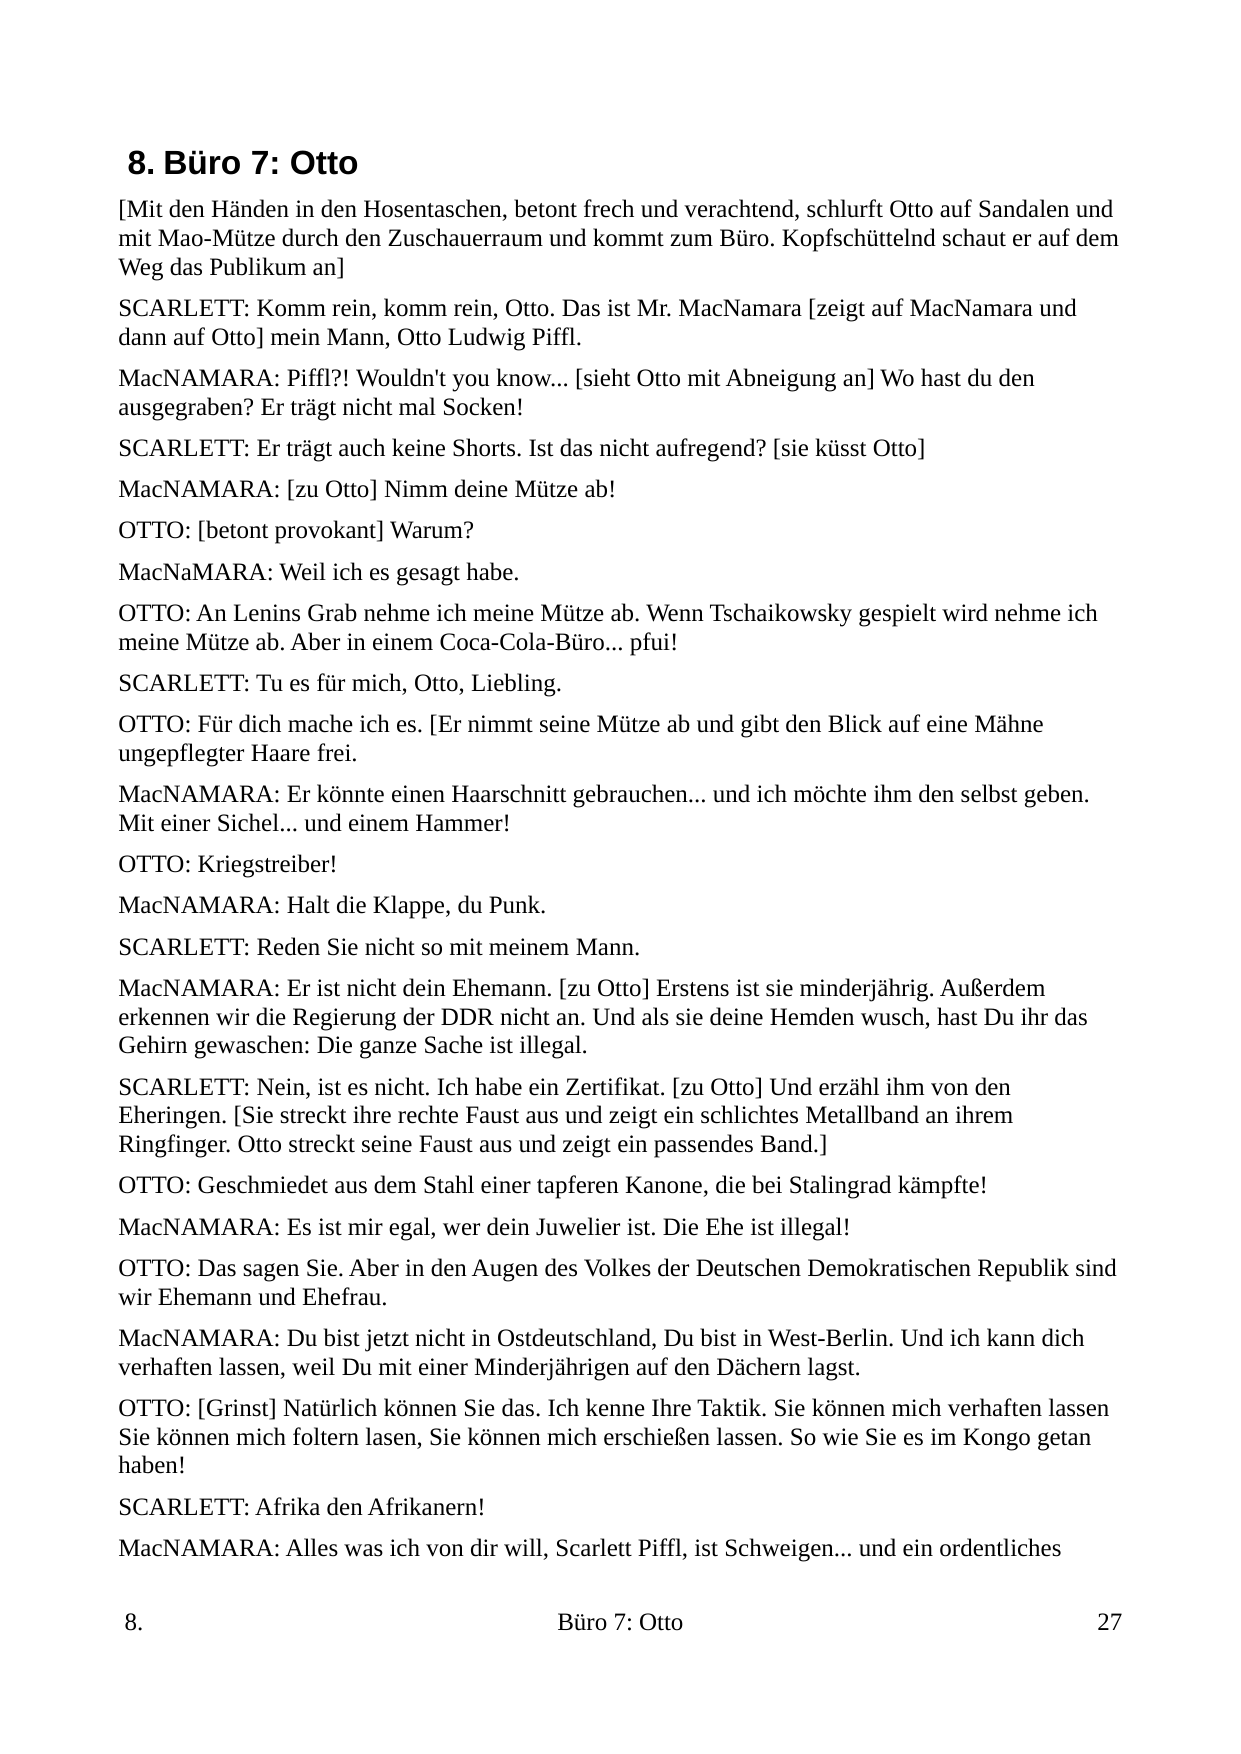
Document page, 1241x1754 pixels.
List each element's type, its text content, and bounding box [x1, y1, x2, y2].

text SCARLETT: Tu es für mich, Otto, Liebling. [118, 668, 1122, 697]
text MacNAMARA: Piffl?! Wouldn't you know... [sieht Otto mit Abneigung an] Wo hast du den ausgegraben? Er trägt nicht mal Socken! [118, 363, 1122, 421]
text OTTO: Geschmiedet aus dem Stahl einer tapferen Kanone, die bei Stalingrad kämpfte! [118, 1171, 1122, 1199]
text MacNAMARA: Er könnte einen Haarschnitt gebrauchen... und ich möchte ihm den selbst geben. Mit einer Sichel... und einem Hammer! [118, 779, 1122, 837]
text SCARLETT: Nein, ist es nicht. Ich habe ein Zertifikat. [zu Otto] Und erzähl ihm von den Eheringen. [Sie streckt ihre rechte Faust aus und zeigt ein schlichtes Metallband an ihrem Ringfinger. Otto streckt seine Faust aus und zeigt ein passendes Band.] [118, 1072, 1122, 1158]
text SCARLETT: Afrika den Afrikanern! [118, 1492, 1122, 1521]
text MacNAMARA: Du bist jetzt nicht in Ostdeutschland, Du bist in West-Berlin. Und ich kann dich verhaften lassen, weil Du mit einer Minderjährigen auf den Dächern lagst. [118, 1323, 1122, 1381]
text MacNAMARA: Alles was ich von dir will, Scarlett Piffl, ist Schweigen... und ein ordentliches [118, 1533, 1122, 1562]
text MacNAMARA: Er ist nicht dein Ehemann. [zu Otto] Erstens ist sie minderjährig. Außerdem erkennen wir die Regierung der DDR nicht an. Und als sie deine Hemden wusch, hast Du ihr das Gehirn gewaschen: Die ganze Sache ist illegal. [118, 973, 1122, 1059]
text MacNAMARA: Halt die Klappe, du Punk. [118, 891, 1122, 919]
text SCARLETT: Er trägt auch keine Shorts. Ist das nicht aufregend? [sie küsst Otto] [118, 433, 1122, 462]
text OTTO: Das sagen Sie. Aber in den Augen des Volkes der Deutschen Demokratischen Republik sind wir Ehemann und Ehefrau. [118, 1253, 1122, 1311]
text SCARLETT: Komm rein, komm rein, Otto. Das ist Mr. MacNamara [zeigt auf MacNamara und dann auf Otto] mein Mann, Otto Ludwig Piffl. [118, 293, 1122, 351]
text OTTO: Für dich mache ich es. [Er nimmt seine Mütze ab und gibt den Blick auf eine Mähne ungepflegter Haare frei. [118, 709, 1122, 767]
text SCARLETT: Reden Sie nicht so mit meinem Mann. [118, 932, 1122, 961]
text OTTO: [Grinst] Natürlich können Sie das. Ich kenne Ihre Taktik. Sie können mich verhaften lassen Sie können mich foltern lasen, Sie können mich erschießen lassen. So wie Sie es im Kongo getan haben! [118, 1393, 1122, 1479]
text OTTO: An Lenins Grab nehme ich meine Mütze ab. Wenn Tschaikowsky gespielt wird nehme ich meine Mütze ab. Aber in einem Coca-Cola-Büro... pfui! [118, 598, 1122, 656]
subtitle Büro 7: Otto [118, 143, 1122, 182]
text OTTO: Kriegstreiber! [118, 849, 1122, 878]
text [Mit den Händen in den Hosentaschen, betont frech und verachtend, schlurft Otto auf Sandalen und mit Mao-Mütze durch den Zuschauerraum und kommt zum Büro. Kopfschüttelnd schaut er auf dem Weg das Publikum an] [118, 194, 1122, 281]
text MacNaMARA: Weil ich es gesagt habe. [118, 557, 1122, 586]
text OTTO: [betont provokant] Warum? [118, 516, 1122, 544]
text MacNAMARA: Es ist mir egal, wer dein Juwelier ist. Die Ehe ist illegal! [118, 1212, 1122, 1241]
text MacNAMARA: [zu Otto] Nimm deine Mütze ab! [118, 474, 1122, 503]
